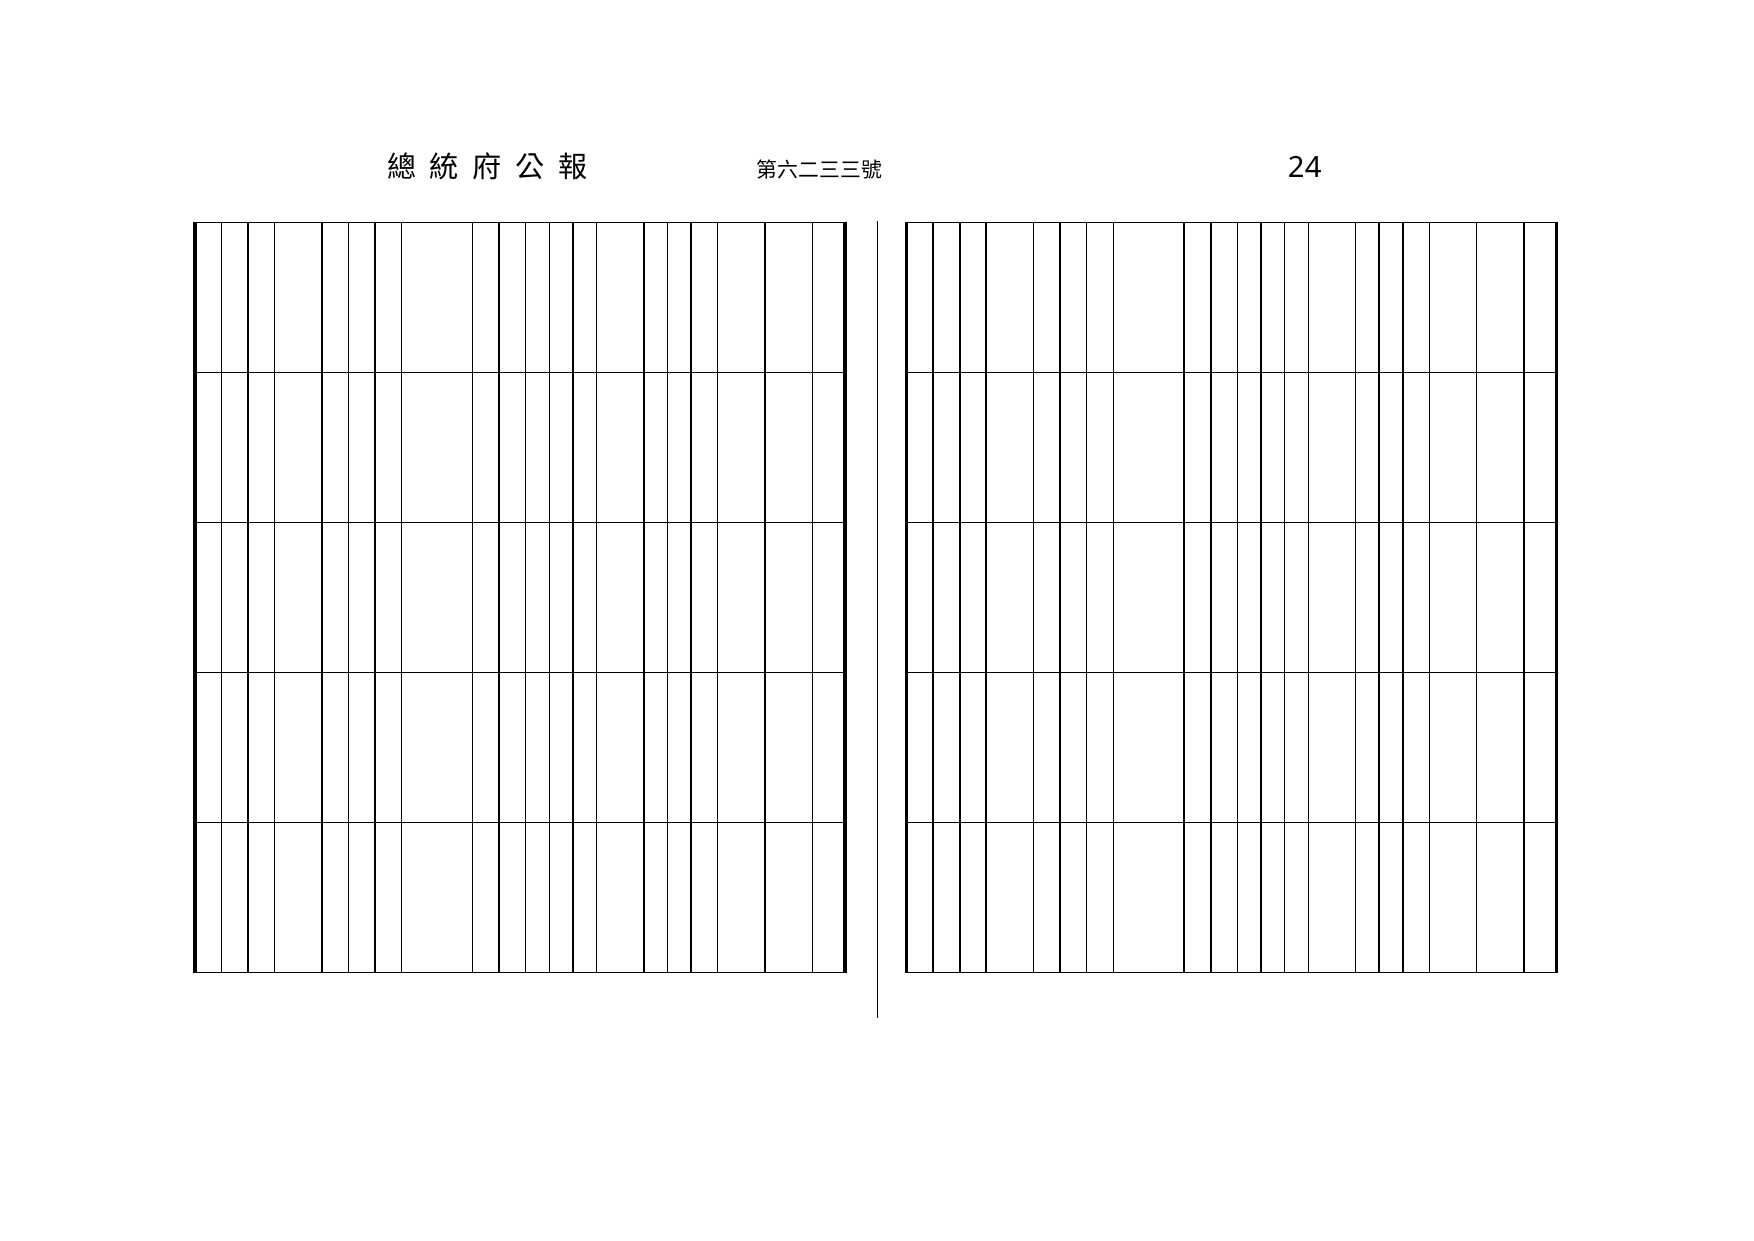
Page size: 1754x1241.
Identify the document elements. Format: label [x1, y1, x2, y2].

table_cell [500, 823, 525, 972]
table_cell [789, 373, 812, 522]
table_cell [645, 823, 667, 972]
table_cell [1010, 523, 1033, 672]
table_cell [1430, 823, 1453, 972]
table_cell [1477, 373, 1500, 522]
table_cell [376, 823, 401, 972]
table_cell [1356, 523, 1378, 672]
table_cell [692, 223, 717, 372]
table_cell [1185, 823, 1210, 972]
table_cell [1238, 523, 1260, 672]
table_cell [1285, 523, 1308, 672]
table_cell [550, 373, 572, 522]
table_cell [1061, 223, 1086, 372]
table_cell [1525, 523, 1555, 672]
table_cell [908, 673, 932, 822]
table_cell [620, 373, 643, 522]
table_cell [222, 223, 247, 372]
table_cell [574, 373, 596, 522]
table_cell [1477, 223, 1500, 372]
table_cell [500, 373, 525, 522]
table_cell [222, 523, 247, 672]
table_cell [249, 373, 274, 522]
table_cell [718, 373, 741, 522]
table_cell [197, 223, 221, 372]
table_cell [1087, 223, 1113, 372]
table_cell [275, 523, 298, 672]
table_cell [1453, 673, 1476, 822]
table_cell [249, 823, 274, 972]
table_cell [526, 223, 549, 372]
table_cell [574, 823, 596, 972]
table_cell [402, 673, 425, 822]
table_cell [1061, 673, 1086, 822]
table_cell [692, 823, 717, 972]
table_cell [425, 373, 449, 522]
table_cell [1453, 223, 1476, 372]
table_cell [1500, 223, 1523, 372]
table_cell [1262, 823, 1284, 972]
table_cell [1453, 523, 1476, 672]
table_cell [1137, 523, 1161, 672]
table_cell [1034, 373, 1059, 522]
table_cell [934, 523, 959, 672]
table_cell [908, 823, 932, 972]
table_cell [961, 523, 985, 672]
table_cell [376, 673, 401, 822]
table_cell [376, 373, 401, 522]
table_cell [1137, 373, 1161, 522]
table_cell [550, 223, 572, 372]
table_cell [197, 523, 221, 672]
table_cell [1212, 223, 1237, 372]
table_cell [1380, 373, 1402, 522]
table_cell [197, 823, 221, 972]
table_cell [323, 373, 348, 522]
table_cell [934, 673, 959, 822]
table_cell [718, 223, 741, 372]
table_cell [668, 373, 690, 522]
table_cell [1262, 523, 1284, 672]
table_cell [1500, 673, 1523, 822]
table_cell [425, 673, 449, 822]
table_cell [1262, 373, 1284, 522]
table_cell [1114, 823, 1137, 972]
table_cell [298, 823, 321, 972]
table_cell [1238, 373, 1260, 522]
table_cell [766, 223, 789, 372]
table_cell [526, 373, 549, 522]
table_cell [349, 823, 374, 972]
table_cell [1285, 673, 1308, 822]
table_cell [1500, 523, 1523, 672]
table_cell [323, 223, 348, 372]
table_cell [550, 823, 572, 972]
table_cell [1477, 673, 1500, 822]
table_cell [718, 523, 741, 672]
table_cell [298, 673, 321, 822]
table_cell [1332, 523, 1355, 672]
table_cell [1309, 823, 1332, 972]
table_cell [1309, 523, 1332, 672]
table_cell [376, 523, 401, 672]
table_cell [425, 523, 449, 672]
table_cell [473, 673, 498, 822]
table_cell [1430, 373, 1453, 522]
table_cell [789, 523, 812, 672]
table_cell [934, 223, 959, 372]
table_cell [1034, 823, 1059, 972]
table_cell [1404, 373, 1429, 522]
table_cell [597, 523, 620, 672]
table_cell [597, 373, 620, 522]
table_cell [1137, 673, 1161, 822]
table_cell [1061, 523, 1086, 672]
table_cell [908, 223, 932, 372]
table_cell [1500, 373, 1523, 522]
table_cell [1380, 673, 1402, 822]
table_cell [425, 223, 449, 372]
table_cell [349, 223, 374, 372]
table_cell [1161, 673, 1183, 822]
table_cell [668, 223, 690, 372]
table_cell [813, 823, 843, 972]
table_cell [449, 823, 472, 972]
table_cell [1404, 823, 1429, 972]
table_cell [1309, 373, 1332, 522]
table_cell [597, 823, 620, 972]
table_cell [1525, 823, 1555, 972]
table_cell [574, 523, 596, 672]
table_cell [1332, 223, 1355, 372]
table_cell [1185, 523, 1210, 672]
table_cell [1332, 823, 1355, 972]
table_cell [1404, 223, 1429, 372]
table_cell [249, 673, 274, 822]
table_cell [1161, 223, 1183, 372]
table_cell [1061, 823, 1086, 972]
table_cell [1380, 823, 1402, 972]
table_cell [275, 223, 298, 372]
table_cell [1087, 373, 1113, 522]
table_cell [574, 673, 596, 822]
table_cell [766, 673, 789, 822]
table_cell [813, 523, 843, 672]
table_cell [1453, 823, 1476, 972]
table_cell [597, 223, 620, 372]
table_cell [718, 823, 741, 972]
table_cell [1262, 673, 1284, 822]
table_cell [275, 373, 298, 522]
table_cell [813, 673, 843, 822]
table_cell [1525, 373, 1555, 522]
table_cell [766, 823, 789, 972]
table_cell [1010, 823, 1033, 972]
table_cell [275, 823, 298, 972]
table_cell [298, 223, 321, 372]
table_cell [1356, 823, 1378, 972]
table_cell [692, 523, 717, 672]
table_cell [961, 373, 985, 522]
table_cell [1309, 673, 1332, 822]
table_cell [1477, 823, 1500, 972]
table_cell [1212, 673, 1237, 822]
table_cell [908, 373, 932, 522]
table_cell [298, 373, 321, 522]
table_cell [1212, 373, 1237, 522]
table_cell [449, 523, 472, 672]
table_cell [1114, 223, 1137, 372]
table_cell [987, 673, 1010, 822]
table_cell [1087, 823, 1113, 972]
table_cell [1010, 673, 1033, 822]
table_cell [1285, 373, 1308, 522]
table_cell [402, 523, 425, 672]
table_cell [741, 373, 764, 522]
table_cell [692, 373, 717, 522]
table_cell [692, 673, 717, 822]
table_cell [1010, 373, 1033, 522]
table_cell [349, 523, 374, 672]
table_cell [574, 223, 596, 372]
table_cell [473, 373, 498, 522]
table_cell [766, 523, 789, 672]
table_cell [197, 673, 221, 822]
table_cell [718, 673, 741, 822]
table_cell [1185, 223, 1210, 372]
table_cell [1087, 523, 1113, 672]
table_cell [1356, 223, 1378, 372]
table_cell [961, 673, 985, 822]
table_cell [813, 373, 843, 522]
table_cell [1430, 223, 1453, 372]
table_cell [1380, 223, 1402, 372]
table_cell [1087, 673, 1113, 822]
table_cell [1212, 523, 1237, 672]
table_cell [1525, 673, 1555, 822]
table_cell [249, 223, 274, 372]
table_cell [500, 223, 525, 372]
table_cell [473, 823, 498, 972]
table_cell [550, 673, 572, 822]
table_cell [597, 673, 620, 822]
table_cell [1010, 223, 1033, 372]
table_cell [741, 223, 764, 372]
table_cell [987, 823, 1010, 972]
table_cell [1262, 223, 1284, 372]
table_cell [1285, 223, 1308, 372]
table_cell [349, 373, 374, 522]
table_cell [645, 673, 667, 822]
table_cell [1034, 673, 1059, 822]
table_cell [668, 523, 690, 672]
table_cell [1061, 373, 1086, 522]
table_cell [1500, 823, 1523, 972]
table_cell [1356, 373, 1378, 522]
table_cell [323, 823, 348, 972]
table_cell [645, 523, 667, 672]
table_cell [789, 673, 812, 822]
table_cell [222, 373, 247, 522]
table_cell [1477, 523, 1500, 672]
table_cell [526, 823, 549, 972]
table_cell [349, 673, 374, 822]
table_cell [1332, 673, 1355, 822]
table_cell [1161, 373, 1183, 522]
table_cell [500, 523, 525, 672]
table_cell [1185, 373, 1210, 522]
table_cell [449, 673, 472, 822]
table_cell [1356, 673, 1378, 822]
table_cell [376, 223, 401, 372]
table_cell [987, 523, 1010, 672]
table_cell [1185, 673, 1210, 822]
table_cell [526, 523, 549, 672]
table_cell [323, 673, 348, 822]
table_cell [1430, 523, 1453, 672]
table_cell [1137, 823, 1161, 972]
table_cell [222, 673, 247, 822]
table_cell [908, 523, 932, 672]
table_cell [645, 373, 667, 522]
table_cell [934, 373, 959, 522]
table_cell [934, 823, 959, 972]
table_cell [1525, 223, 1555, 372]
table_cell [668, 673, 690, 822]
table_cell [500, 673, 525, 822]
table_cell [741, 823, 764, 972]
table_cell [1034, 523, 1059, 672]
table_cell [402, 223, 425, 372]
table_cell [620, 223, 643, 372]
table_cell [449, 223, 472, 372]
table_cell [1404, 673, 1429, 822]
table_cell [197, 373, 221, 522]
table_cell [323, 523, 348, 672]
table_cell [789, 223, 812, 372]
table_cell [402, 823, 425, 972]
table_cell [425, 823, 449, 972]
table_cell [1114, 523, 1137, 672]
table_cell [298, 523, 321, 672]
table_cell [1238, 673, 1260, 822]
table_cell [789, 823, 812, 972]
table_cell [1137, 223, 1161, 372]
table_cell [249, 523, 274, 672]
table_cell [1212, 823, 1237, 972]
table_cell [620, 673, 643, 822]
table_cell [222, 823, 247, 972]
table_cell [620, 523, 643, 672]
table_cell [987, 223, 1010, 372]
table_cell [987, 373, 1010, 522]
table_cell [1034, 223, 1059, 372]
table_cell [741, 523, 764, 672]
table_cell [961, 223, 985, 372]
table_cell [766, 373, 789, 522]
table_cell [473, 523, 498, 672]
table_cell [1404, 523, 1429, 672]
table_cell [668, 823, 690, 972]
table_cell [813, 223, 843, 372]
table_cell [1114, 673, 1137, 822]
table_cell [1285, 823, 1308, 972]
table_cell [1238, 823, 1260, 972]
table_cell [1161, 823, 1183, 972]
table_cell [741, 673, 764, 822]
table_cell [1161, 523, 1183, 672]
table_cell [645, 223, 667, 372]
table_cell [1114, 373, 1137, 522]
table_cell [1238, 223, 1260, 372]
table_cell [620, 823, 643, 972]
table_cell [1380, 523, 1402, 672]
table_cell [1332, 373, 1355, 522]
table_cell [1453, 373, 1476, 522]
table_cell [473, 223, 498, 372]
table_cell [1309, 223, 1332, 372]
table_cell [550, 523, 572, 672]
table_cell [526, 673, 549, 822]
table_cell [449, 373, 472, 522]
table_cell [961, 823, 985, 972]
table_cell [402, 373, 425, 522]
table_cell [275, 673, 298, 822]
table_cell [1430, 673, 1453, 822]
